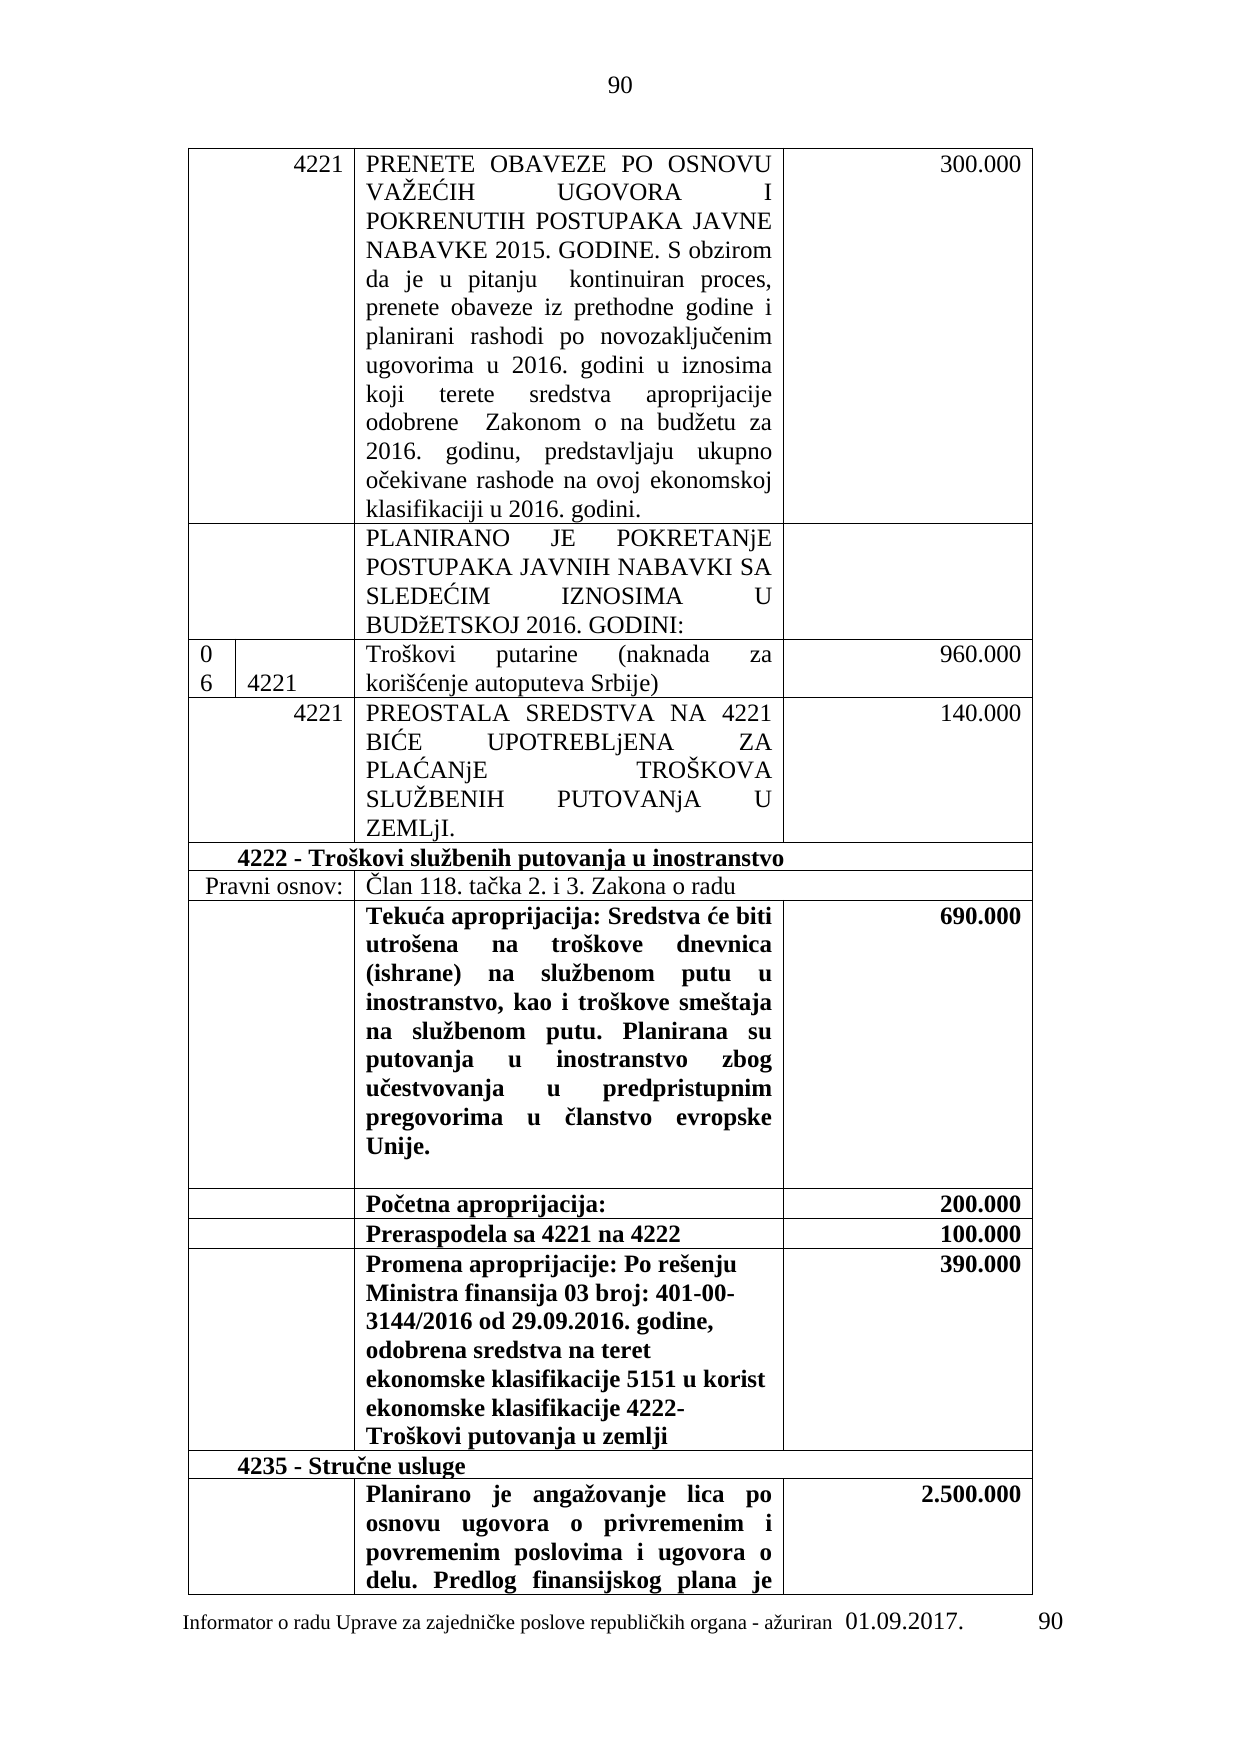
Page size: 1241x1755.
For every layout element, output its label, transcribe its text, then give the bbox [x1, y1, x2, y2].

table_cell [189, 1479, 354, 1594]
table_cell Preraspodela sa 4221 na 4222 [355, 1219, 783, 1248]
table_cell 4235 - Stručne usluge [189, 1451, 1032, 1478]
table_cell 690.000 [784, 901, 1032, 1188]
table_cell [189, 524, 354, 638]
table_cell Član 118. tačka 2. i 3. Zakona o radu [355, 871, 1032, 900]
table_cell Promena aproprijacije: Po rešenju Ministra finansija 03 broj: 401-00-3144/2016 od 29.09.2016. godine, odobrena sredstva na teret ekonomske klasifikacije 5151 u korist ekonomske klasifikacije 4222- Troškovi putovanja u zemlјi [355, 1249, 783, 1450]
table_cell 200.000 [784, 1189, 1032, 1218]
table_cell [1033, 1188, 1074, 1218]
table_cell [1033, 148, 1074, 522]
table_cell 4221 [236, 640, 354, 697]
table_cell 4221 [189, 149, 354, 522]
table_cell [1033, 1478, 1074, 1594]
table_cell [1033, 523, 1074, 638]
table_cell [1033, 870, 1074, 900]
table_cell [1033, 842, 1074, 870]
table_cell Tekuća aproprijacija: Sredstva će biti utrošena na troškove dnevnica (ishrane) na službenom putu u inostranstvo, kao i troškove smeštaja na službenom putu. Planirana su putovanja u inostranstvo zbog učestvovanja u predpristupnim pregovorima u članstvo evropske Unije. [355, 901, 783, 1188]
table_cell PLANIRANO JE POKRETANјE POSTUPAKA JAVNIH NABAVKI SA SLEDEĆIM IZNOSIMA U BUDžETSKOJ 2016. GODINI: [355, 524, 783, 638]
table_cell Troškovi putarine (naknada za korišćenje autoputeva Srbije) [355, 640, 783, 697]
table_cell [784, 524, 1032, 638]
table_cell 4222 - Troškovi službenih putovanja u inostranstvo [189, 843, 1032, 870]
table_cell 06 [189, 640, 235, 697]
table_cell [189, 901, 354, 1188]
table_cell 4221 [189, 698, 354, 842]
table_cell 2.500.000 [784, 1479, 1032, 1594]
table_cell 300.000 [784, 149, 1032, 522]
table_cell 390.000 [784, 1249, 1032, 1450]
table_cell PRENETE OBAVEZE PO OSNOVU VAŽEĆIH UGOVORA I POKRENUTIH POSTUPAKA JAVNE NABAVKE 2015. GODINE. S obzirom da je u pitanju kontinuiran proces, prenete obaveze iz prethodne godine i planirani rashodi po novozaklјučenim ugovorima u 2016. godini u iznosima koji terete sredstva aproprijacije odobrene Zakonom o na budžetu za 2016. godinu, predstavlјaju ukupno očekivane rashode na ovoj ekonomskoj klasifikaciji u 2016. godini. [355, 149, 783, 522]
table_cell [1033, 1218, 1074, 1248]
table_cell [1033, 639, 1074, 697]
table_cell PREOSTALA SREDSTVA NA 4221 BIĆE UPOTREBLjENA ZA PLAĆANјE TROŠKOVA SLUŽBENIH PUTOVANјA U ZEMLjI. [355, 698, 783, 842]
table_cell [189, 1219, 354, 1248]
table_cell [1033, 697, 1074, 842]
table_cell Pravni osnov: [189, 871, 354, 900]
table_cell 960.000 [784, 640, 1032, 697]
table_cell [1033, 900, 1074, 1188]
table_cell Planirano je angažovanje lica po osnovu ugovora o privremenim i povremenim poslovima i ugovora o delu. Predlog finansijskog plana je [355, 1479, 783, 1594]
table_cell [189, 1249, 354, 1450]
table_cell [189, 1189, 354, 1218]
table_cell 140.000 [784, 698, 1032, 842]
table_cell Početna aproprijacija: [355, 1189, 783, 1218]
table_cell 100.000 [784, 1219, 1032, 1248]
table_cell [1033, 1450, 1074, 1478]
table_cell [1033, 1248, 1074, 1450]
